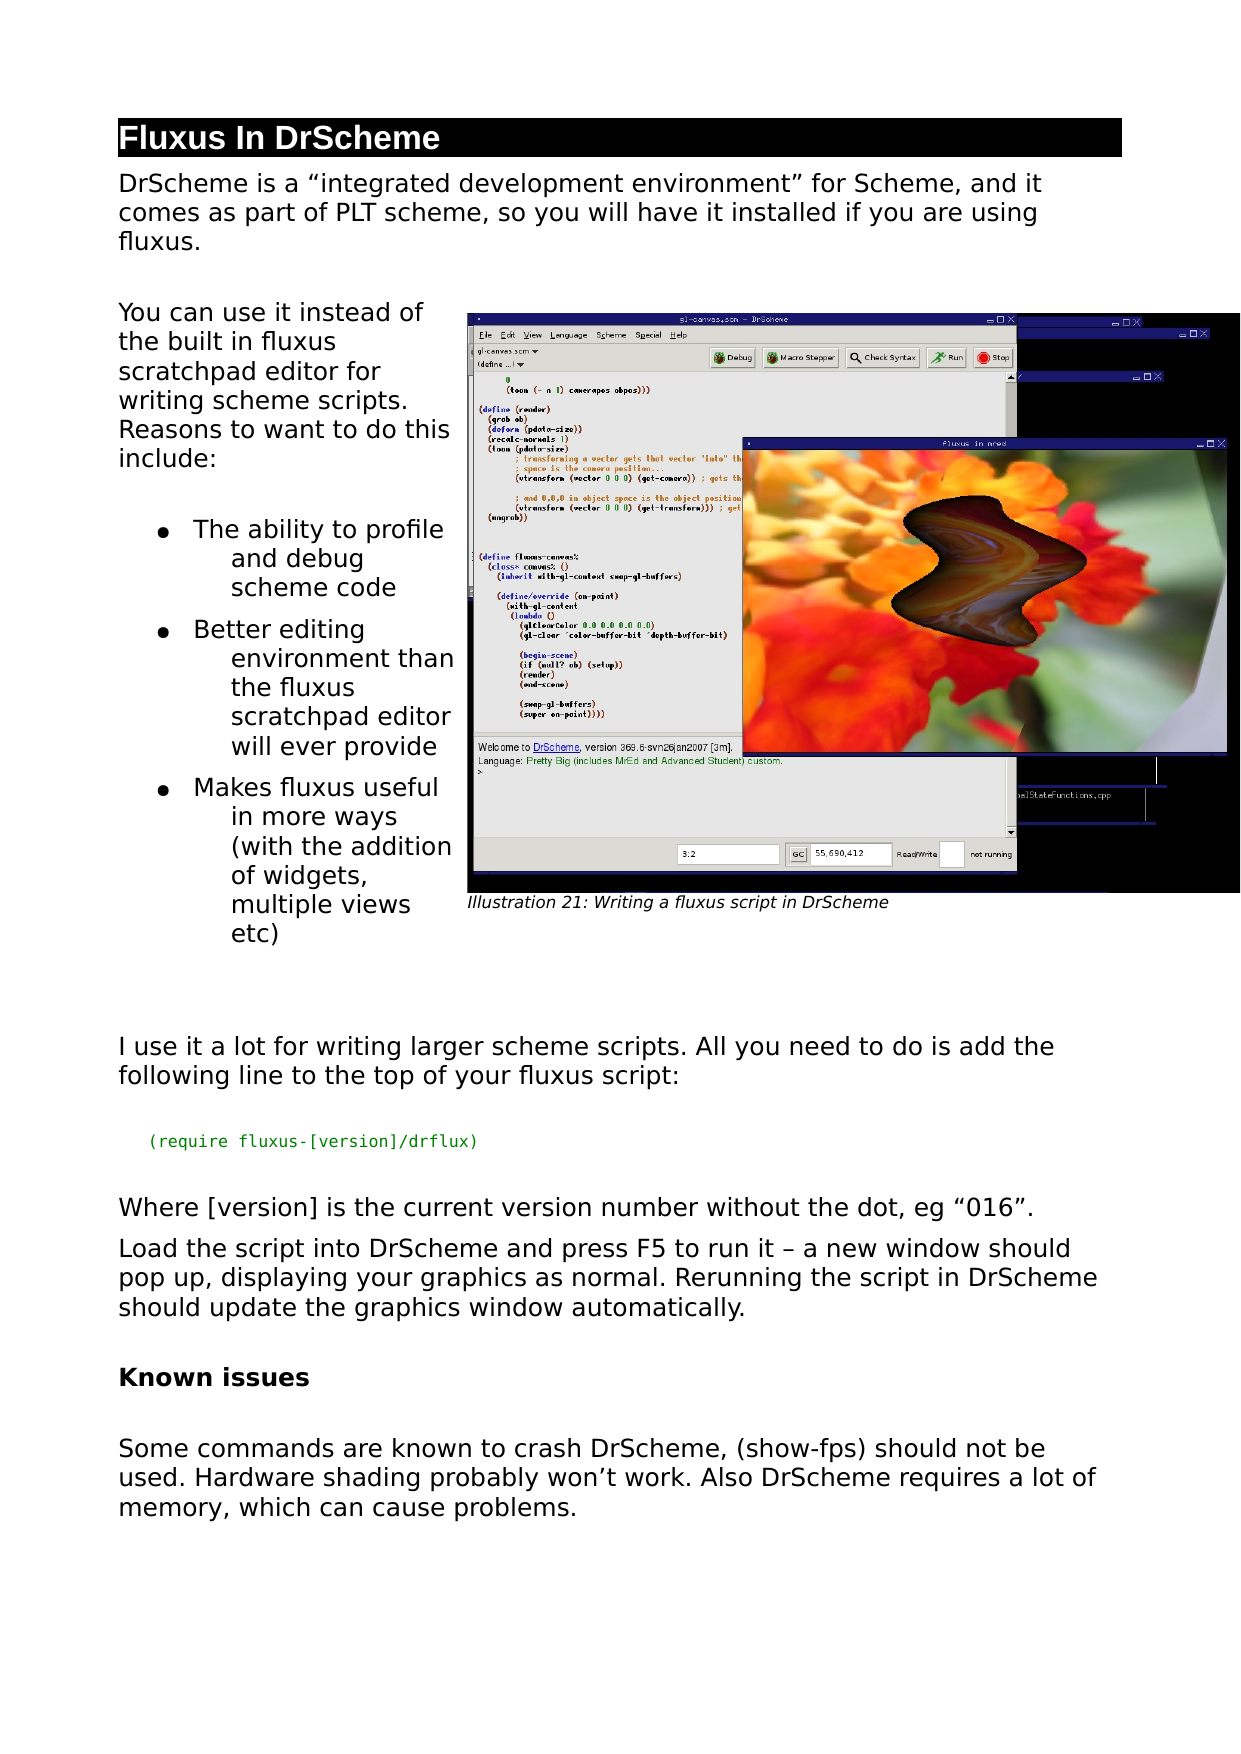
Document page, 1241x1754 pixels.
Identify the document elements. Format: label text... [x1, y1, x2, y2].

text Illustration 21: Writing a fluxus script in DrScheme [467, 893, 1240, 912]
list Better editing environment than the fluxus scratchpad editor will ever provide [156, 615, 467, 761]
text You can use it instead of the built in fluxus scratchpad editor for writing scheme scripts. Reasons to want to do this include: [118, 298, 1122, 473]
text I use it a lot for writing larger scheme scripts. All you need to do is add the following line to the top of your fluxus script: [118, 1032, 1122, 1090]
picture [467, 313, 1241, 893]
text (require fluxus-[version]/drflux) [148, 1132, 1122, 1151]
text Some commands are known to crash DrScheme, (show-fps) should not be used. Hardware shading probably won’t work. Also DrScheme requires a lot of memory, which can cause problems. [118, 1434, 1122, 1522]
subtitle Fluxus In DrScheme [118, 118, 1122, 157]
text Load the script into DrScheme and press F5 to run it – a new window should pop up, displaying your graphics as normal. Rerunning the script in DrScheme should update the graphics window automatically. [118, 1234, 1122, 1322]
text Where [version] is the current version number without the dot, eg “016”. [118, 1193, 1122, 1222]
text Known issues [118, 1364, 1122, 1393]
text DrScheme is a “integrated development environment” for Scheme, and it comes as part of PLT scheme, so you will have it installed if you are using fluxus. [118, 169, 1122, 257]
list The ability to profile and debug scheme code [156, 515, 467, 603]
list Makes fluxus useful in more ways (with the addition of widgets, multiple views etc) [156, 773, 1122, 948]
